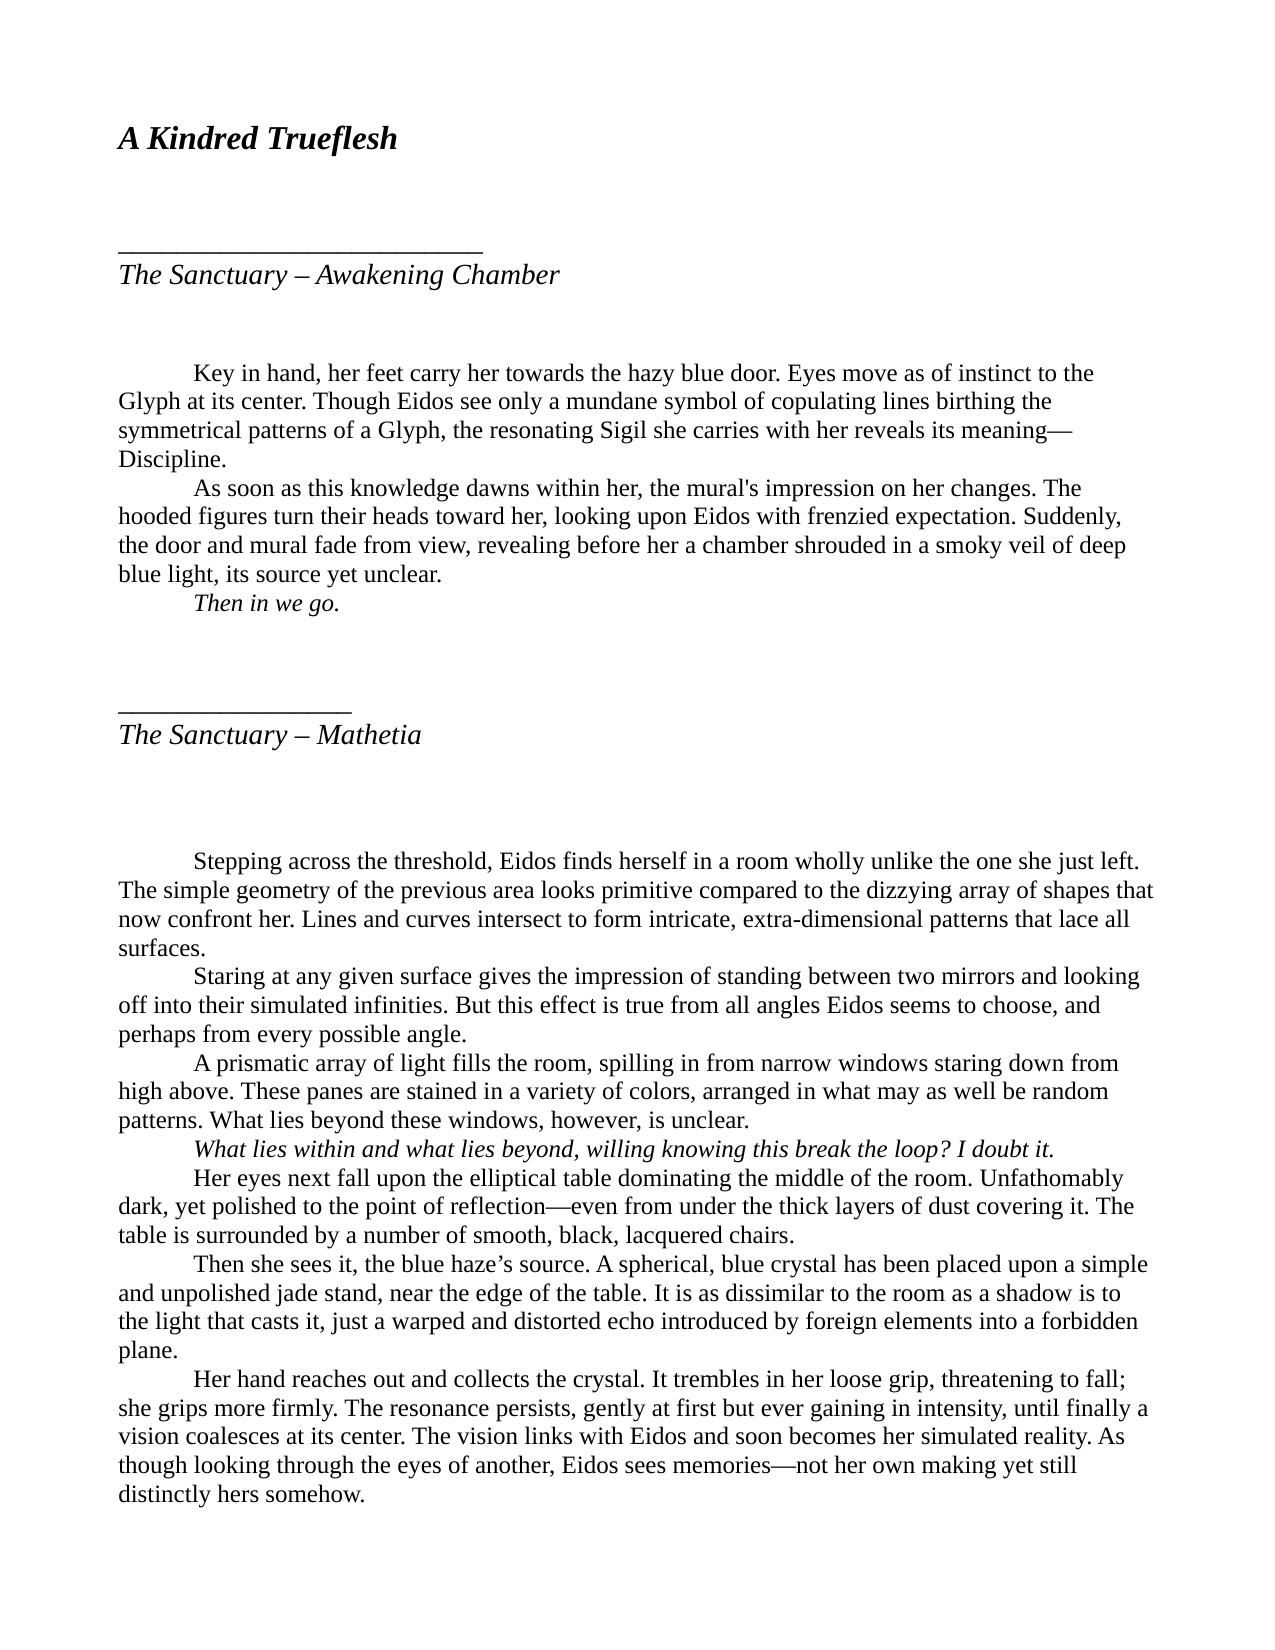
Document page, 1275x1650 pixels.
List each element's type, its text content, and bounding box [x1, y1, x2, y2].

text _________________________ [118, 223, 1157, 257]
text A Kindred Trueflesh [118, 118, 1157, 156]
text Stepping across the threshold, Eidos finds herself in a room wholly unlike the one she just left. The simple geometry of the previous area looks primitive compared to the dizzying array of shapes that now confront her. Lines and curves intersect to form intricate, extra-dimensional patterns that lace all surfaces. [118, 846, 1157, 961]
text Then she sees it, the blue haze’s source. A spherical, blue crystal has been placed upon a simple and unpolished jade stand, near the edge of the table. It is as dissimilar to the room as a shadow is to the light that casts it, just a warped and distorted echo introduced by foreign elements into a forbidden plane. [118, 1249, 1157, 1364]
text Her eyes next fall upon the elliptical table dominating the middle of the room. Unfathomably dark, yet polished to the point of reflection—even from under the thick layers of dust covering it. The table is surrounded by a number of smooth, black, lacquered chairs. [118, 1163, 1157, 1249]
text Staring at any given surface gives the impression of standing between two mirrors and looking off into their simulated infinities. But this effect is true from all angles Eidos seems to choose, and perhaps from every possible angle. [118, 961, 1157, 1048]
text What lies within and what lies beyond, willing knowing this break the loop? I doubt it. [118, 1134, 1157, 1163]
text Key in hand, her feet carry her towards the hazy blue door. Eyes move as of instinct to the Glyph at its center. Though Eidos see only a mundane symbol of copulating lines birthing the symmetrical patterns of a Glyph, the resonating Sigil she carries with her reveals its meaning—Discipline. [118, 358, 1157, 473]
text The Sanctuary – Awakening Chamber [118, 257, 1157, 291]
text ________________ [118, 683, 1157, 717]
text The Sanctuary – Mathetia [118, 717, 1157, 751]
text A prismatic array of light fills the room, spilling in from narrow windows staring down from high above. These panes are stained in a variety of colors, arranged in what may as well be random patterns. What lies beyond these windows, however, is unclear. [118, 1048, 1157, 1134]
text Her hand reaches out and collects the crystal. It trembles in her loose grip, threatening to fall; she grips more firmly. The resonance persists, gently at first but ever gaining in intensity, until finally a vision coalesces at its center. The vision links with Eidos and soon becomes her simulated reality. As though looking through the eyes of another, Eidos sees memories—not her own making yet still distinctly hers somehow. [118, 1364, 1157, 1508]
text Then in we go. [118, 588, 1157, 616]
text As soon as this knowledge dawns within her, the mural's impression on her changes. The hooded figures turn their heads toward her, looking upon Eidos with frenzied expectation. Suddenly, the door and mural fade from view, revealing before her a chamber shrouded in a smoky veil of deep blue light, its source yet unclear. [118, 473, 1157, 588]
